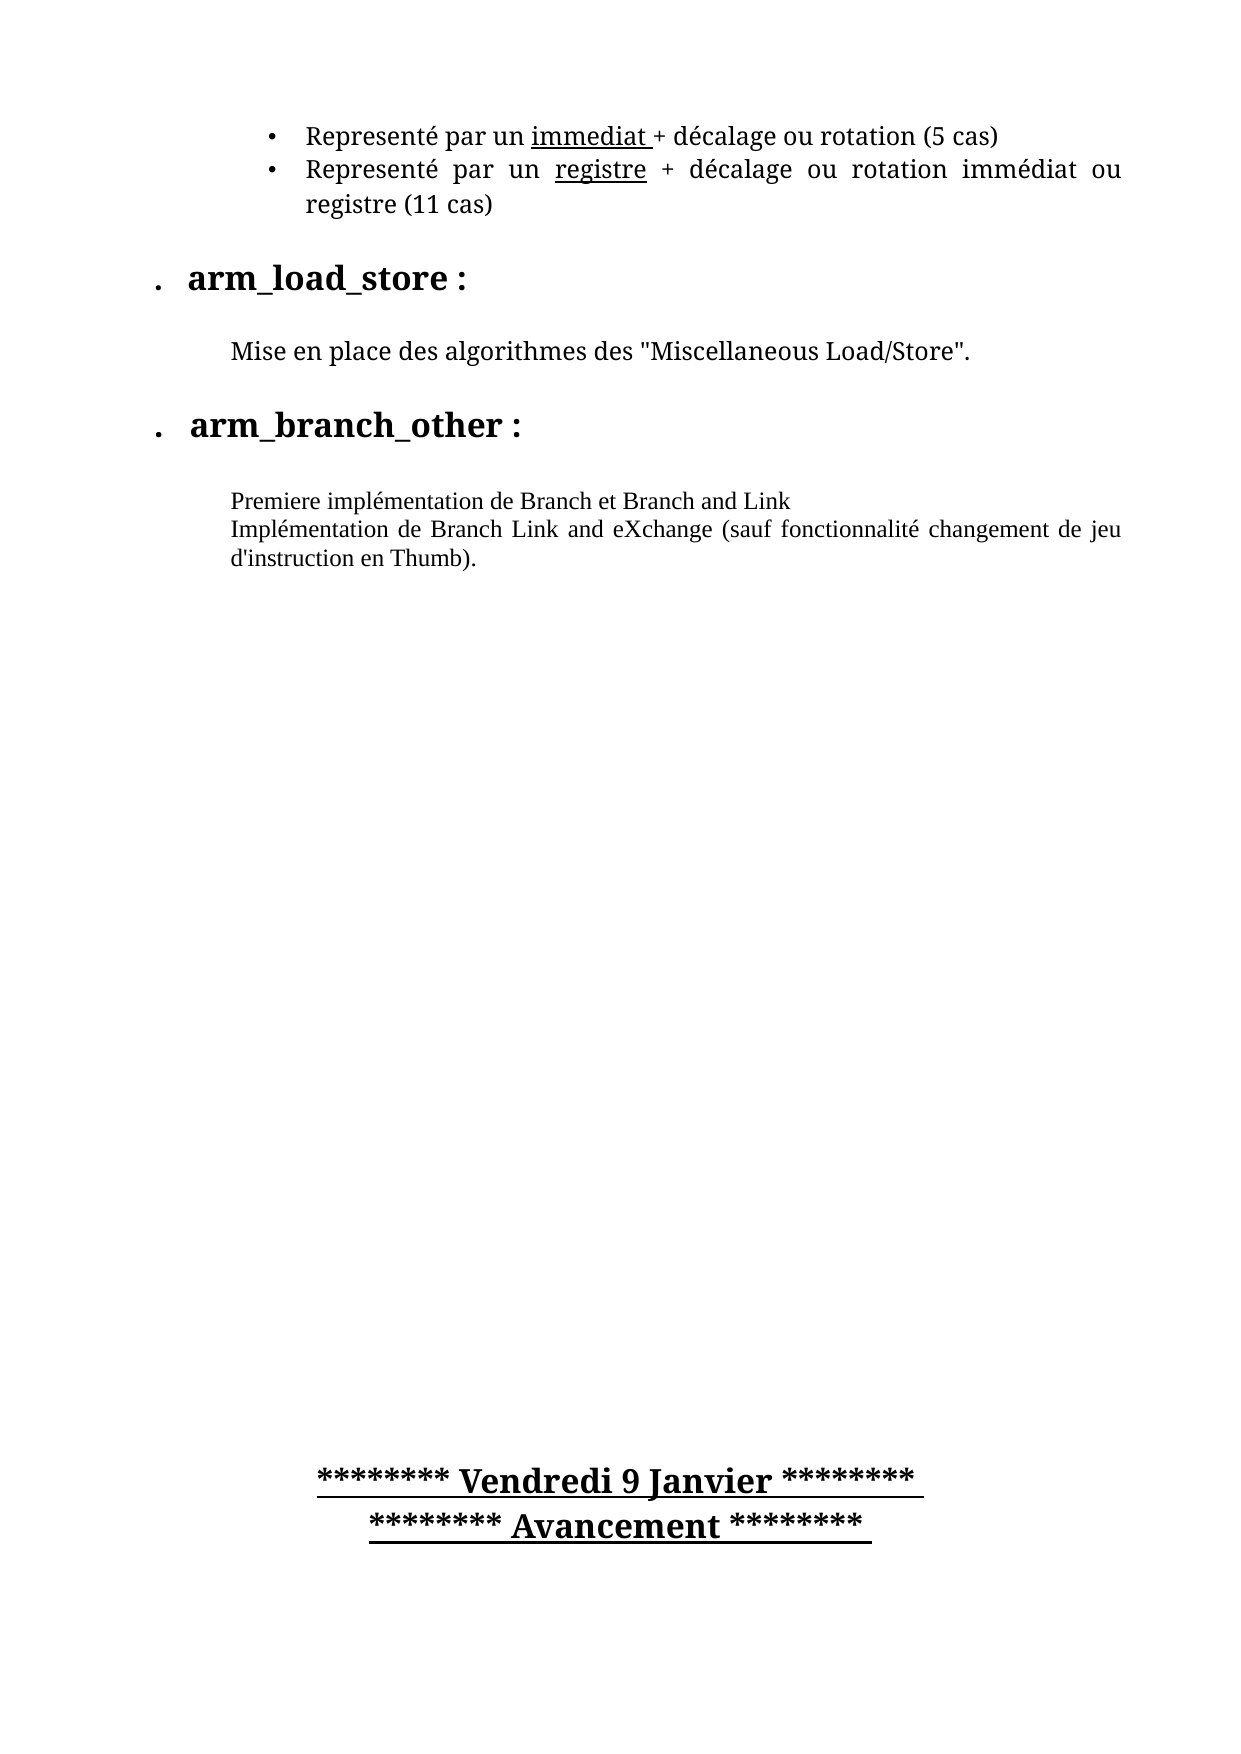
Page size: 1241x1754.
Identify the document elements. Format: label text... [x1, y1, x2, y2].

text ******** Vendredi 9 Janvier ******** [118, 1458, 1122, 1503]
list Representé par un immediat + décalage ou rotation (5 cas) [268, 118, 1122, 152]
text Premiere implémentation de Branch et Branch and Link [230, 486, 1122, 514]
text . arm_load_store : [153, 254, 1122, 300]
text . arm_branch_other : [153, 402, 1122, 447]
text ******** Avancement ******** [118, 1503, 1122, 1548]
list Representé par un registre + décalage ou rotation immédiat ou registre (11 cas) [268, 152, 1122, 220]
text Implémentation de Branch Link and eXchange (sauf fonctionnalité changement de jeu d'instruction en Thumb). [230, 514, 1122, 572]
text Mise en place des algorithmes des "Miscellaneous Load/Store". [230, 334, 1122, 368]
